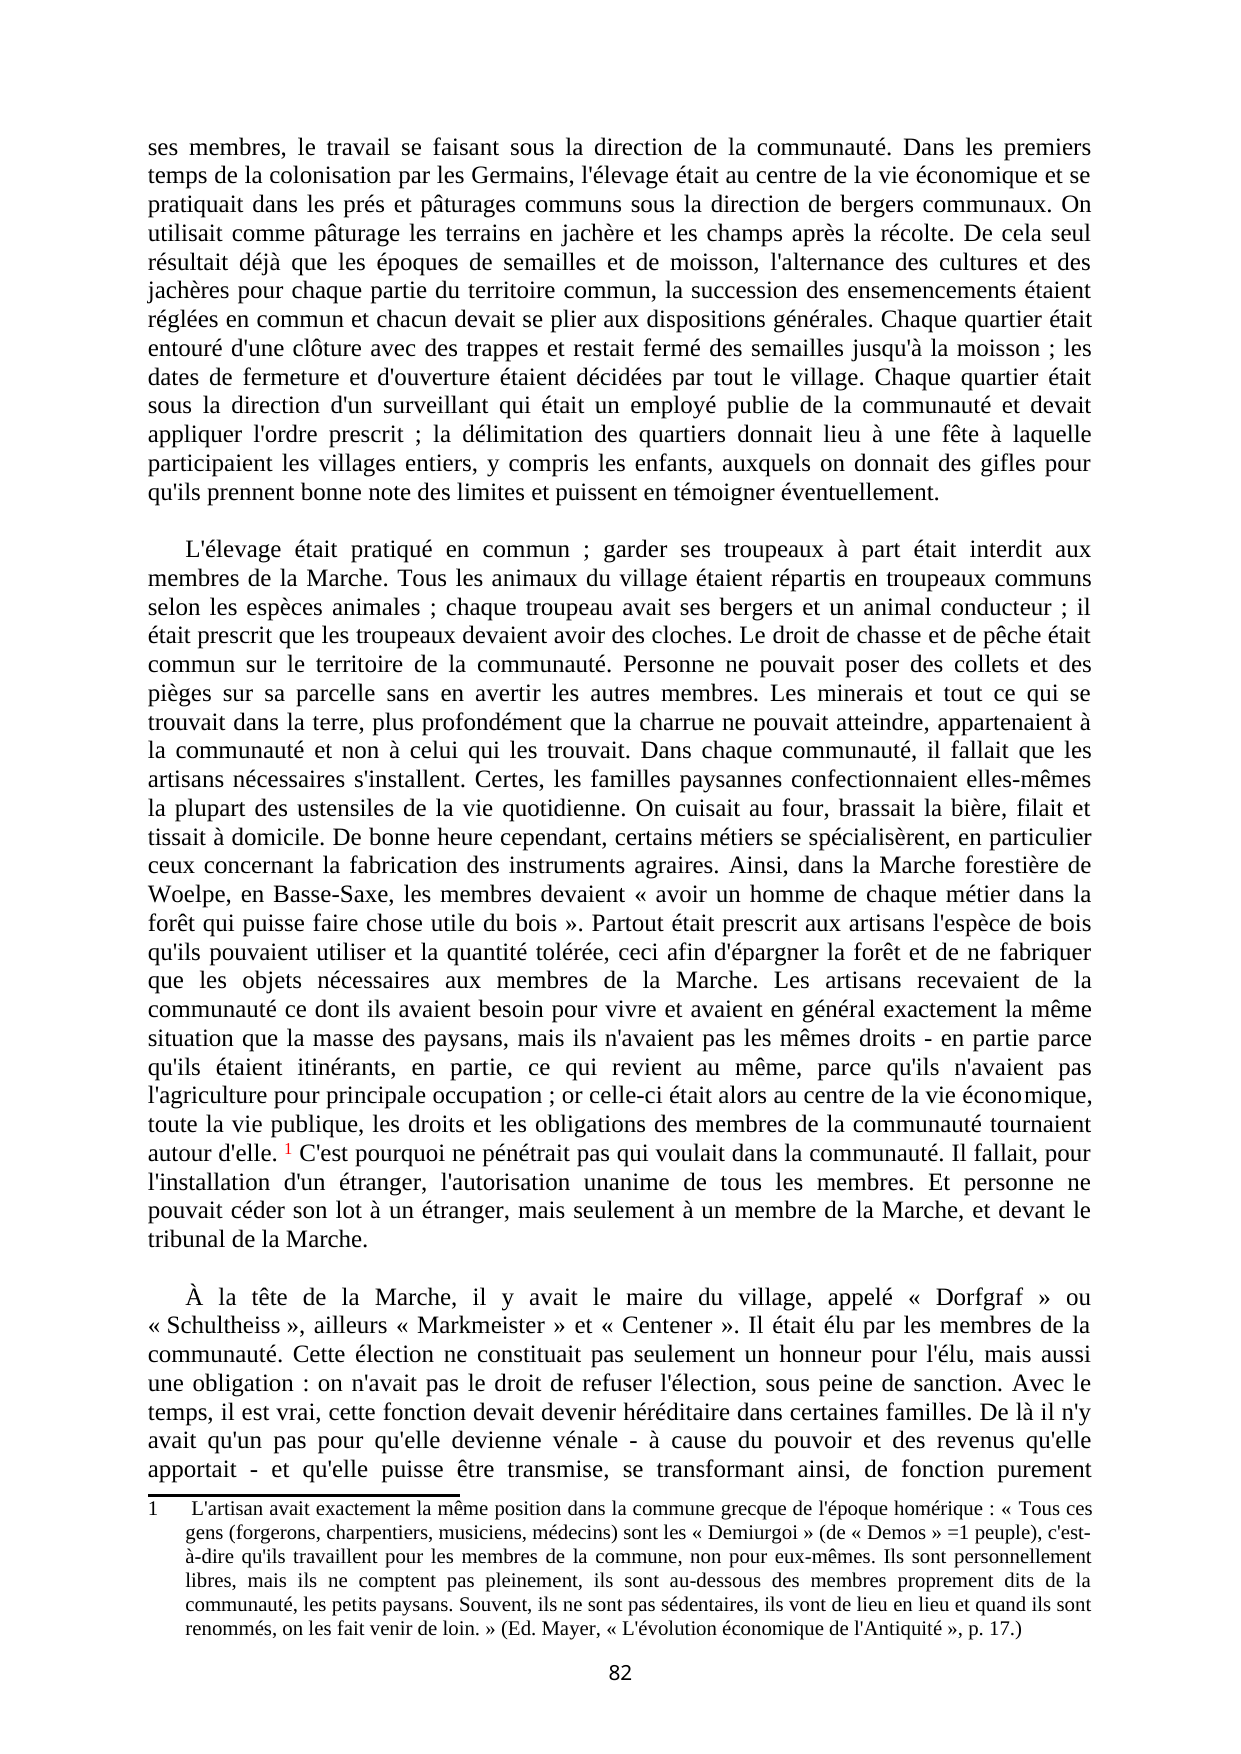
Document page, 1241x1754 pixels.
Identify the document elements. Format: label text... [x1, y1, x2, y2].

text L'élevage était pratiqué en commun ; garder ses troupeaux à part était interdit aux membres de la Marche. Tous les animaux du village étaient répartis en troupeaux communs selon les espèces animales ; chaque troupeau avait ses bergers et un animal conducteur ; il était prescrit que les troupeaux devaient avoir des cloches. Le droit de chasse et de pêche était commun sur le territoire de la communauté. Personne ne pouvait poser des collets et des pièges sur sa parcelle sans en avertir les autres membres. Les minerais et tout ce qui se trouvait dans la terre, plus profondément que la charrue ne pouvait atteindre, appartenaient à la communauté et non à celui qui les trouvait. Dans chaque communauté, il fallait que les artisans nécessaires s'installent. Certes, les familles paysannes confectionnaient elles-mêmes la plupart des ustensiles de la vie quotidienne. On cuisait au four, brassait la bière, filait et tissait à domicile. De bonne heure cependant, certains métiers se spécialisèrent, en particulier ceux concernant la fabrication des instruments agraires. Ainsi, dans la Marche forestière de Woelpe, en Basse-Saxe, les membres devaient « avoir un homme de chaque métier dans la forêt qui puisse faire chose utile du bois ». Partout était prescrit aux artisans l'espèce de bois qu'ils pouvaient utiliser et la quantité tolérée, ceci afin d'épargner la forêt et de ne fabriquer que les objets nécessaires aux membres de la Marche. Les artisans recevaient de la communauté ce dont ils avaient besoin pour vivre et avaient en général exactement la même situation que la masse des paysans, mais ils n'avaient pas les mêmes droits - en partie parce qu'ils étaient itinérants, en partie, ce qui revient au même, parce qu'ils n'avaient pas l'agriculture pour principale occupation ; or celle-ci était alors au centre de la vie écono­mique, toute la vie publique, les droits et les obligations des membres de la communauté tournaient autour d'elle. C'est pourquoi ne pénétrait pas qui voulait dans la communauté. Il fallait, pour l'installation d'un étranger, l'autorisation unanime de tous les membres. Et personne ne pouvait céder son lot à un étranger, mais seulement à un membre de la Marche, et devant le tribunal de la Marche. [148, 534, 1093, 1253]
text ses membres, le travail se faisant sous la direction de la communauté. Dans les premiers temps de la colonisation par les Germains, l'élevage était au centre de la vie économique et se pratiquait dans les prés et pâturages communs sous la direction de bergers communaux. On utilisait comme pâturage les terrains en jachère et les champs après la récolte. De cela seul résultait déjà que les époques de semailles et de moisson, l'alternance des cultures et des jachères pour chaque partie du territoire commun, la succession des ensemencements étaient réglées en commun et chacun devait se plier aux dispositions générales. Chaque quartier était entouré d'une clôture avec des trappes et restait fermé des semailles jusqu'à la moisson ; les dates de fermeture et d'ouverture étaient décidées par tout le village. Chaque quartier était sous la direction d'un surveillant qui était un employé publie de la communauté et devait appliquer l'ordre prescrit ; la délimitation des quartiers donnait lieu à une fête à laquelle participaient les villages entiers, y compris les enfants, auxquels on donnait des gifles pour qu'ils prennent bonne note des limites et puissent en témoigner éventuellement. [148, 132, 1093, 505]
text L'artisan avait exactement la même position dans la commune grecque de l'époque homérique : « Tous ces gens (forgerons, charpentiers, musiciens, médecins) sont les « Demiurgoi » (de « Demos » =1 peuple), c'est-à-dire qu'ils travaillent pour les membres de la commune, non pour eux-mêmes. Ils sont personnellement libres, mais ils ne comptent pas pleinement, ils sont au-dessous des membres proprement dits de la communauté, les petits paysans. Souvent, ils ne sont pas sédentaires, ils vont de lieu en lieu et quand ils sont renommés, on les fait venir de loin. » (Ed. Mayer, « L'évolution économique de l'Antiquité », p. 17.) [148, 1496, 1093, 1640]
text À la tête de la Marche, il y avait le maire du village, appelé « Dorfgraf » ou « Schultheiss », ailleurs « Markmeister » et « Centener ». Il était élu par les membres de la communauté. Cette élection ne constituait pas seulement un honneur pour l'élu, mais aussi une obligation : on n'avait pas le droit de refuser l'élection, sous peine de sanction. Avec le temps, il est vrai, cette fonction devait devenir héréditaire dans certaines familles. De là il n'y avait qu'un pas pour qu'elle devienne vénale - à cause du pouvoir et des revenus qu'elle apportait - et qu'elle puisse être transmise, se transformant ainsi, de fonction purement [148, 1282, 1093, 1483]
